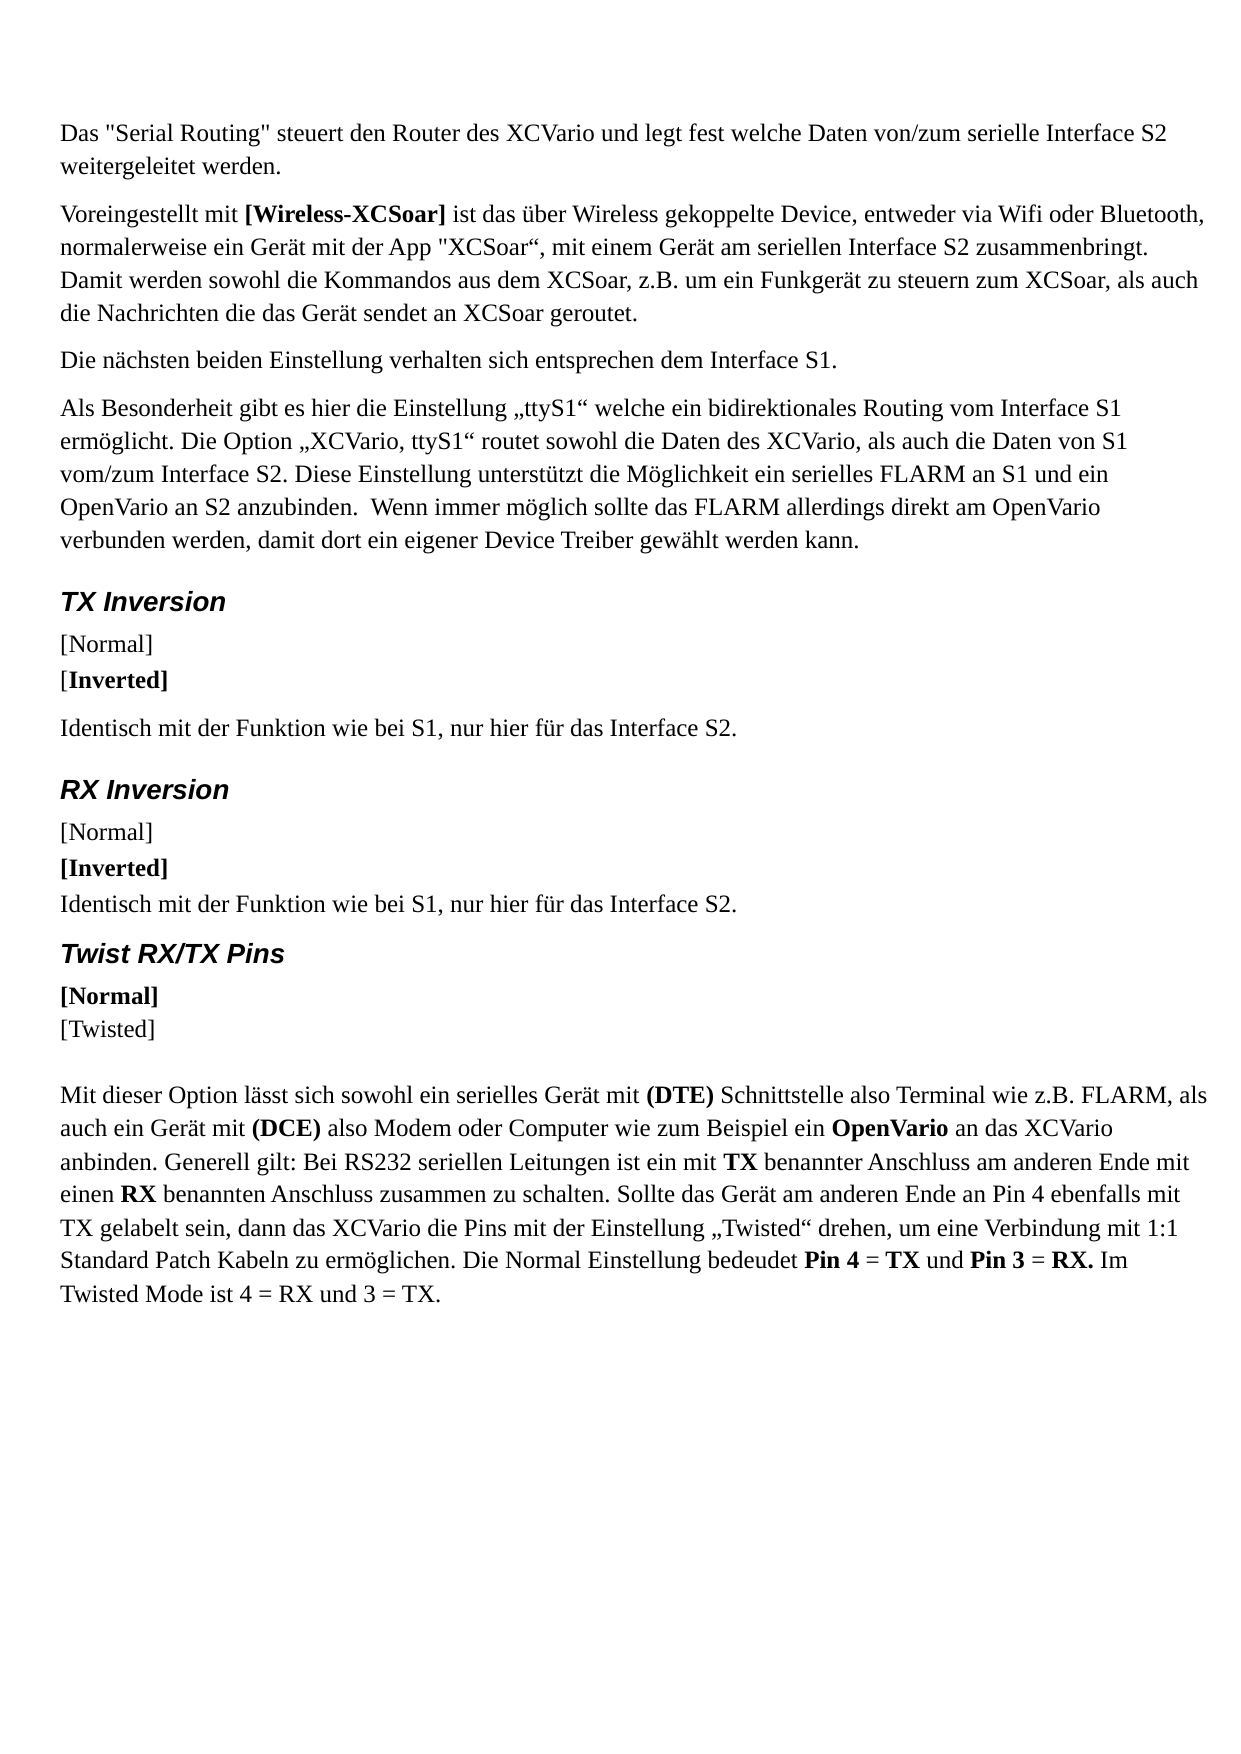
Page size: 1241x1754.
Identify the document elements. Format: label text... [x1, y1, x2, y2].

text Die nächsten beiden Einstellung verhalten sich entsprechen dem Interface S1. [60, 345, 1207, 374]
text [Inverted] [60, 665, 1207, 694]
text Mit dieser Option lässt sich sowohl ein serielles Gerät mit (DTE) Schnittstelle also Terminal wie z.B. FLARM, als auch ein Gerät mit (DCE) also Modem oder Computer wie zum Beispiel ein OpenVario an das XCVario anbinden. Generell gilt: Bei RS232 seriellen Leitungen ist ein mit TX benannter Anschluss am anderen Ende mit einen RX benannten Anschluss zusammen zu schalten. Sollte das Gerät am anderen Ende an Pin 4 ebenfalls mit TX gelabelt sein, dann das XCVario die Pins mit der Einstellung „Twisted“ drehen, um eine Verbindung mit 1:1 Standard Patch Kabeln zu ermöglichen. Die Normal Einstellung bedeudet Pin 4 = TX und Pin 3 = RX. Im Twisted Mode ist 4 = RX und 3 = TX. [60, 1081, 1207, 1307]
subtitle Twist RX/TX Pins [60, 937, 1207, 969]
text [Normal] [60, 817, 1207, 846]
text [Twisted] [60, 1014, 1207, 1043]
text Identisch mit der Funktion wie bei S1, nur hier für das Interface S2. [60, 713, 1207, 742]
text Das "Serial Routing" steuert den Router des XCVario und legt fest welche Daten von/zum serielle Interface S2 weitergeleitet werden. [60, 118, 1207, 180]
text [Normal] [60, 981, 1207, 1010]
text [Inverted] [60, 853, 1207, 882]
text [Normal] [60, 629, 1207, 658]
subtitle TX Inversion [60, 585, 1207, 617]
text Voreingestellt mit [Wireless-XCSoar] ist das über Wireless gekoppelte Device, entweder via Wifi oder Bluetooth, normalerweise ein Gerät mit der App "XCSoar“, mit einem Gerät am seriellen Interface S2 zusammenbringt. Damit werden sowohl die Kommandos aus dem XCSoar, z.B. um ein Funkgerät zu steuern zum XCSoar, als auch die Nachrichten die das Gerät sendet an XCSoar geroutet. [60, 199, 1207, 327]
subtitle RX Inversion [60, 773, 1207, 805]
text Als Besonderheit gibt es hier die Einstellung „ttyS1“ welche ein bidirektionales Routing vom Interface S1 ermöglicht. Die Option „XCVario, ttyS1“ routet sowohl die Daten des XCVario, als auch die Daten von S1 vom/zum Interface S2. Diese Einstellung unterstützt die Möglichkeit ein serielles FLARM an S1 und ein OpenVario an S2 anzubinden. Wenn immer möglich sollte das FLARM allerdings direkt am OpenVario verbunden werden, damit dort ein eigener Device Treiber gewählt werden kann. [60, 393, 1207, 554]
text Identisch mit der Funktion wie bei S1, nur hier für das Interface S2. [60, 889, 1207, 918]
